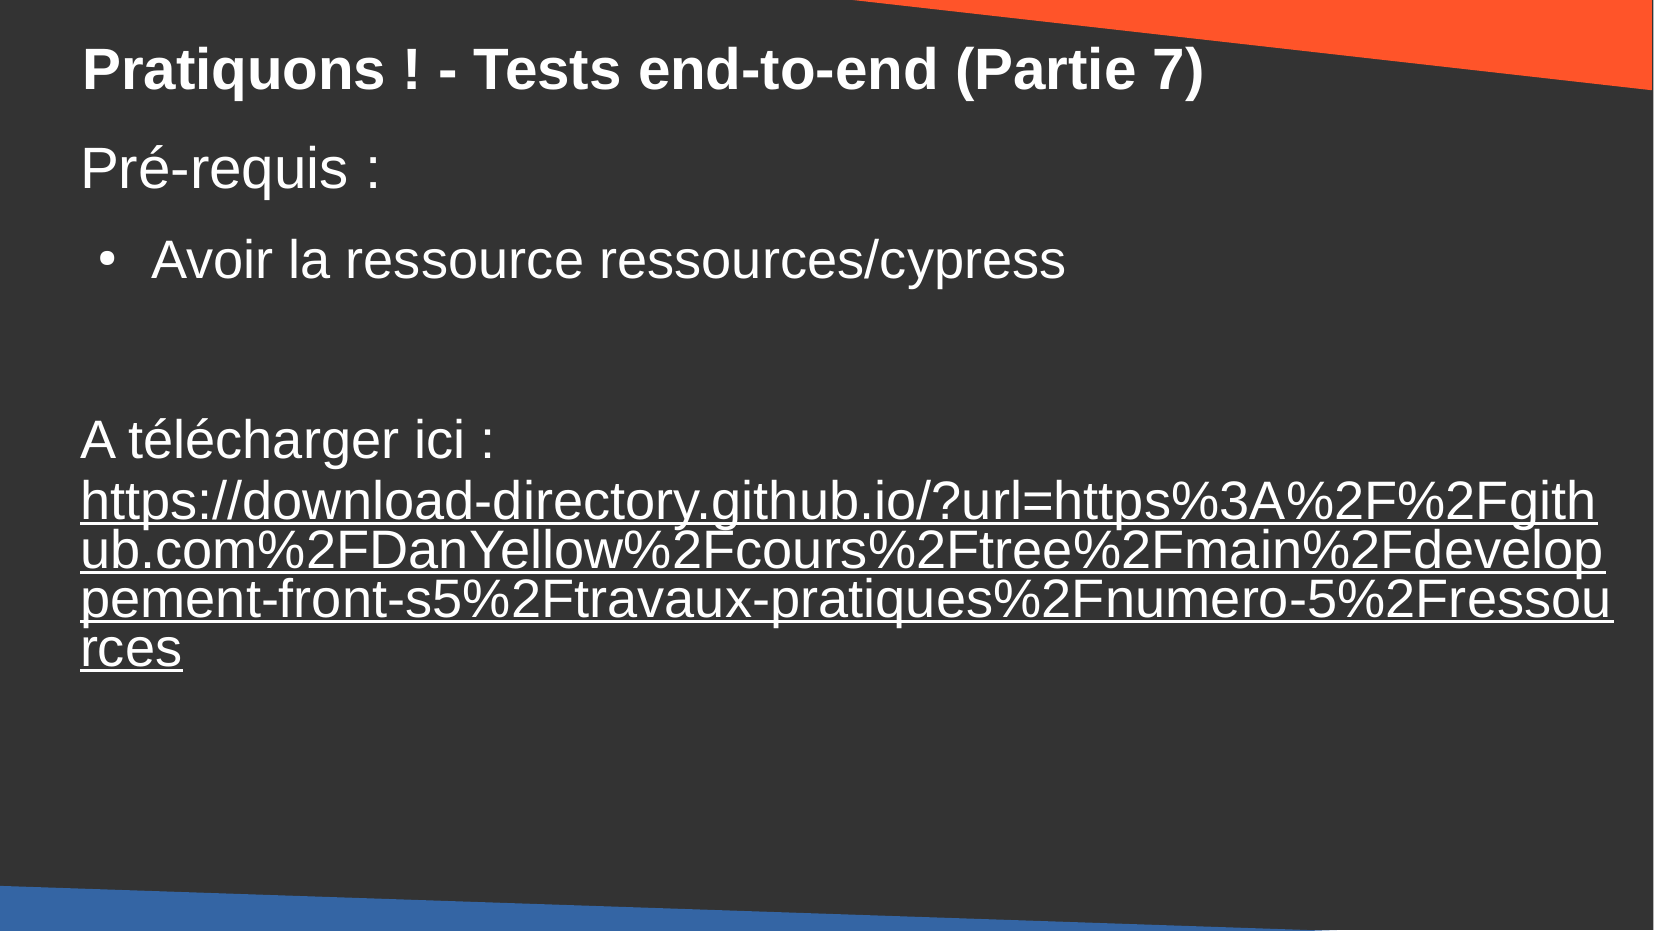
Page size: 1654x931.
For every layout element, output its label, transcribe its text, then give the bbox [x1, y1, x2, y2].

list Pré-requis : Avoir la ressource ressources/cypress A télécharger ici : https://download-directory.github.io/?url=https%3A%2F%2Fgithub.com%2FDanYellow%2Fcours%2Ftree%2Fmain%2Fdeveloppement-front-s5%2Ftravaux-pratiques%2Fnumero-5%2Fressources [80, 135, 1620, 721]
text_box [852, 0, 1652, 91]
title Pratiquons ! - Tests end-to-end (Partie 7) [82, 37, 1571, 114]
text_box [0, 885, 1337, 931]
